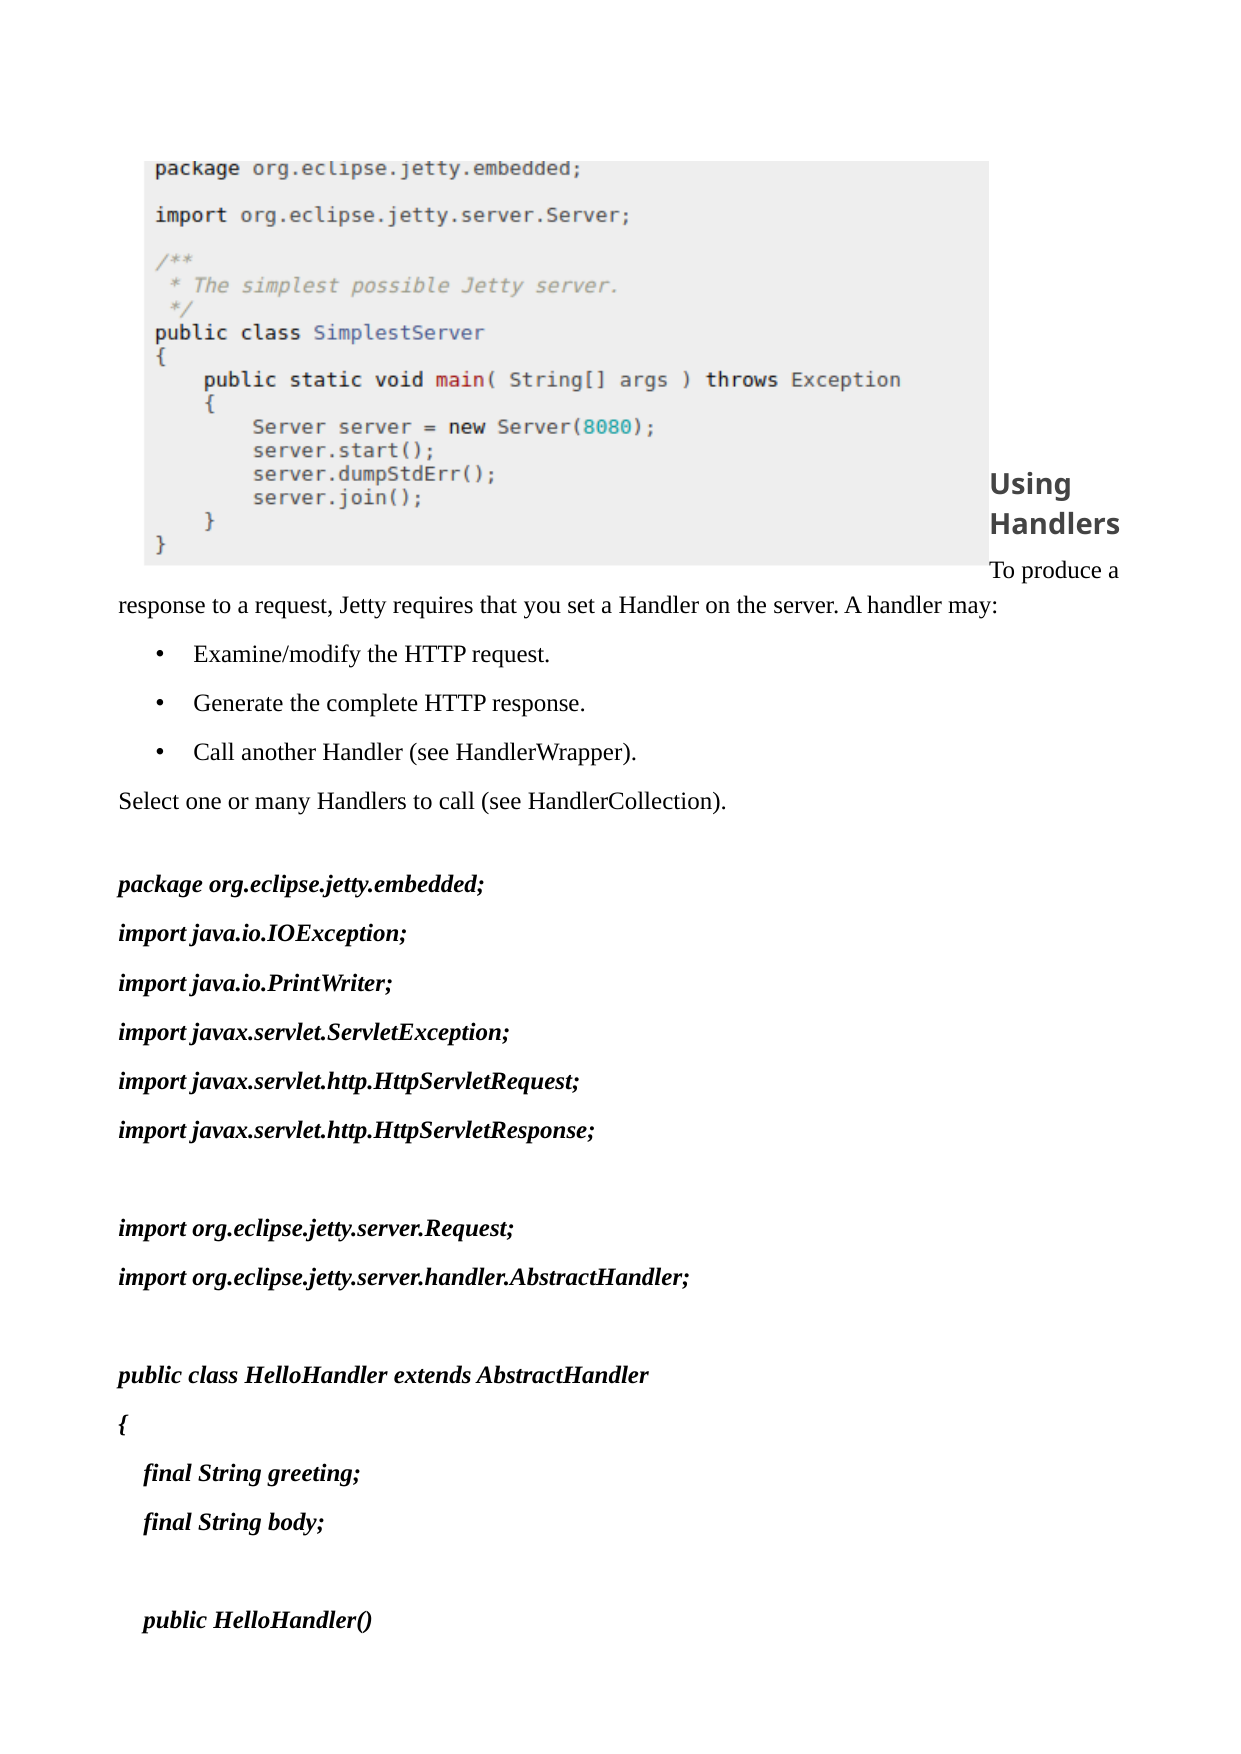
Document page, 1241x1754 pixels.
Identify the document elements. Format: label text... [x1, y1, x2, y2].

list Examine/modify the HTTP request. [156, 639, 1122, 667]
text import java.io.IOException; [118, 918, 1122, 947]
text import javax.servlet.http.HttpServletRequest; [118, 1066, 1122, 1094]
text import java.io.PrintWriter; [118, 968, 1122, 996]
list Call another Handler (see HandlerWrapper). [156, 737, 1122, 766]
text import org.eclipse.jetty.server.handler.AbstractHandler; [118, 1262, 1122, 1291]
subtitle Using Handlers [989, 463, 1122, 543]
text Select one or many Handlers to call (see HandlerCollection). [118, 786, 1122, 815]
text final String body; [118, 1507, 1122, 1536]
text import org.eclipse.jetty.server.Request; [118, 1213, 1122, 1242]
text public HelloHandler() [118, 1605, 1122, 1634]
text To produce a response to a request, Jetty requires that you set a Handler on the server. A handler may: [118, 555, 1122, 618]
text public class HelloHandler extends AbstractHandler [118, 1360, 1122, 1389]
text import javax.servlet.http.HttpServletResponse; [118, 1115, 1122, 1143]
text final String greeting; [118, 1458, 1122, 1487]
text { [118, 1409, 1122, 1438]
list Generate the complete HTTP response. [156, 688, 1122, 717]
text package org.eclipse.jetty.embedded; [118, 835, 1122, 898]
text import javax.servlet.ServletException; [118, 1017, 1122, 1045]
subtitle [118, 463, 135, 543]
picture [135, 161, 989, 572]
